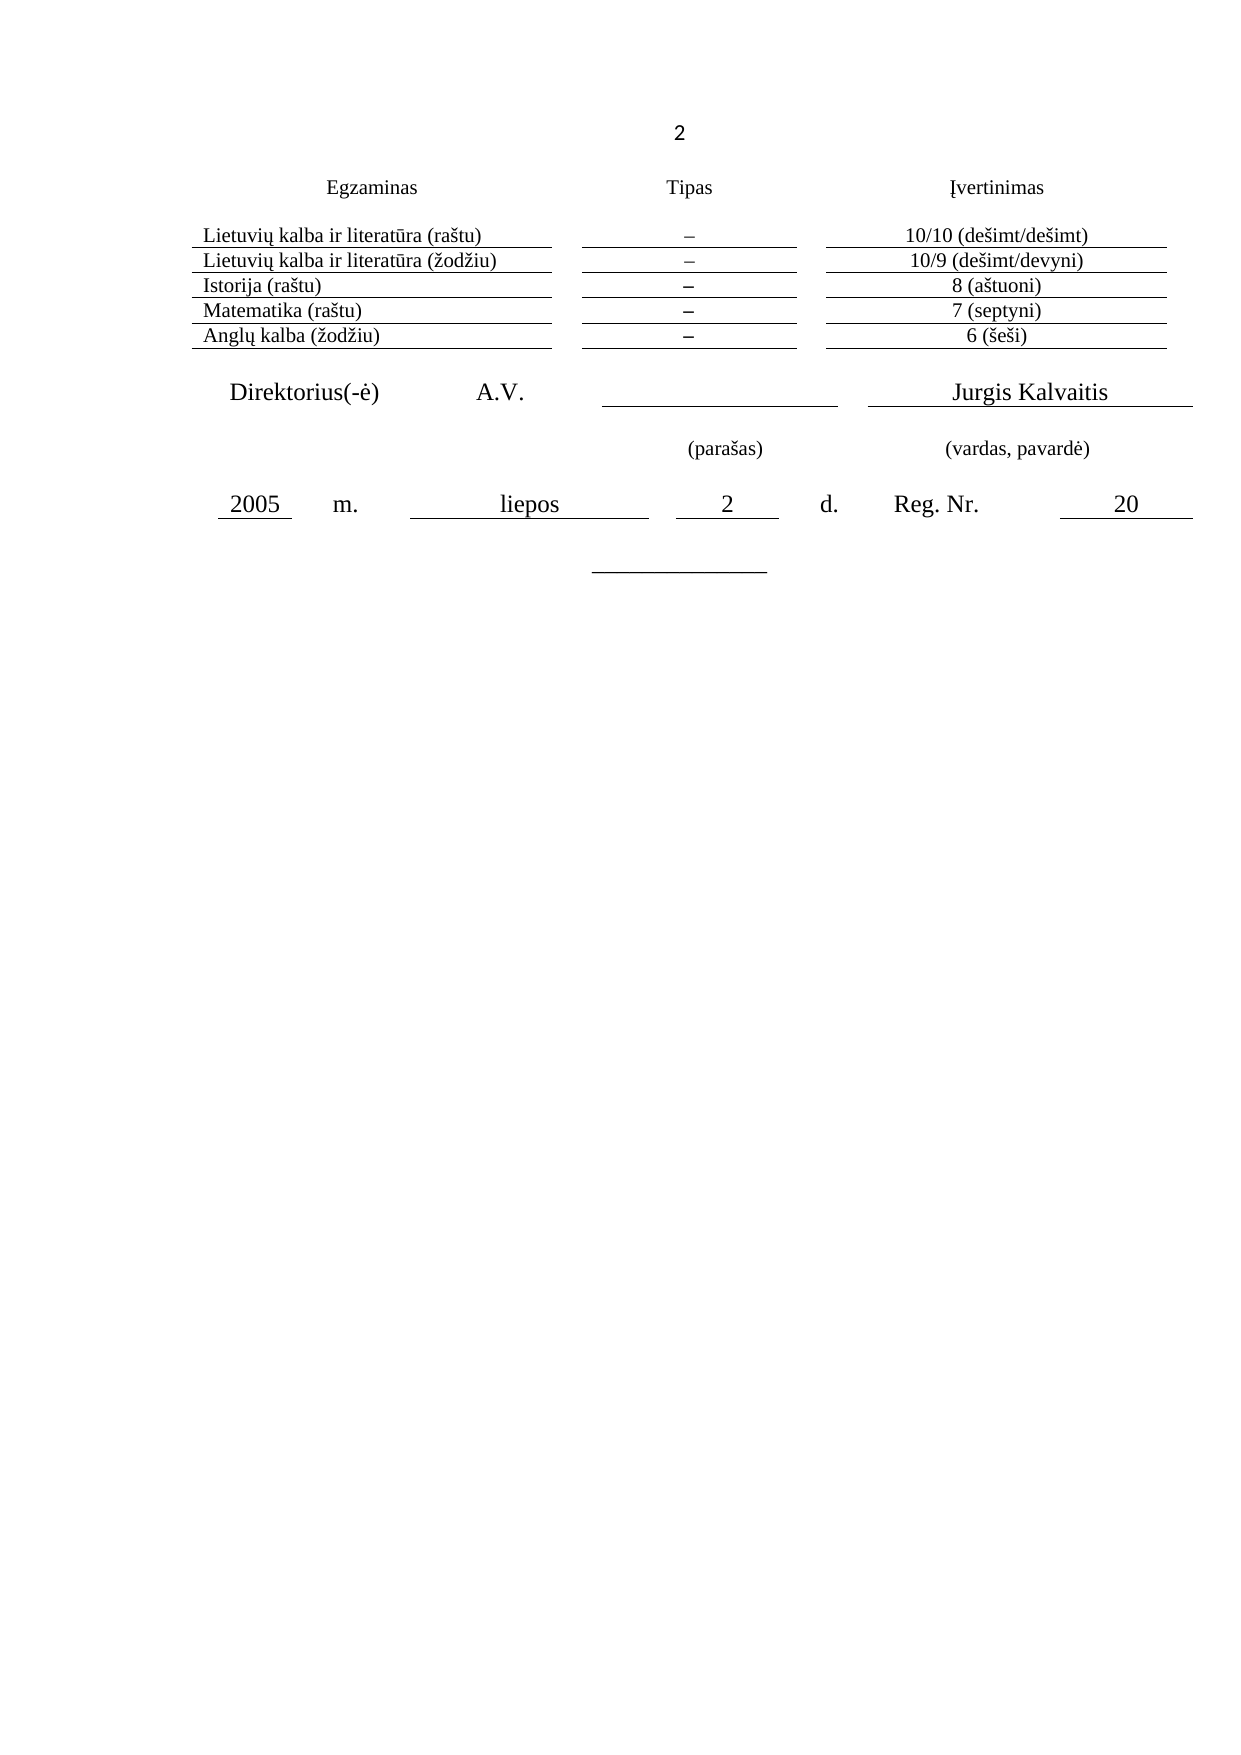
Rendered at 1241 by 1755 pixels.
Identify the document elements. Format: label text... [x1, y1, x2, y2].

table_cell – [582, 248, 797, 272]
table_header m. [321, 489, 380, 517]
text (parašas) (vardas, pavardė) [177, 436, 1181, 460]
table_cell 6 (šeši) [826, 324, 1167, 347]
table_cell – [582, 273, 797, 297]
table_cell [797, 272, 826, 297]
text ______________ [177, 547, 1181, 576]
table_cell 10/9 (dešimt/devyni) [826, 248, 1167, 272]
table_header [602, 377, 838, 406]
table_cell 10/10 (dešimt/dešimt) [826, 223, 1167, 247]
table_header d. [809, 489, 857, 517]
table_cell – [582, 223, 797, 247]
table_cell 7 (septyni) [826, 298, 1167, 322]
table_header [552, 175, 582, 223]
table_header [797, 175, 826, 223]
table_cell [797, 297, 826, 322]
table_header 2005 [218, 489, 292, 517]
table_header Jurgis Kalvaitis [868, 377, 1192, 406]
table_cell [797, 223, 826, 247]
table_header 20 [1060, 489, 1192, 517]
table_cell Anglų kalba (žodžiu) [192, 324, 552, 347]
table_cell [552, 272, 582, 297]
table_header Egzaminas [192, 175, 552, 223]
table_header [380, 489, 410, 517]
table_header [838, 377, 868, 406]
table_cell Istorija (raštu) [192, 273, 552, 297]
table_cell 8 (aštuoni) [826, 273, 1167, 297]
table_header [649, 489, 676, 517]
table_header Įvertinimas [826, 175, 1167, 223]
table_header Reg. Nr. [883, 489, 1060, 517]
table_header [558, 377, 602, 406]
table_header [857, 489, 882, 517]
table_cell [552, 323, 582, 347]
table_cell [797, 247, 826, 272]
table_cell Matematika (raštu) [192, 298, 552, 322]
table_header [292, 489, 321, 517]
table_cell – [582, 298, 797, 322]
table_header liepos [410, 489, 649, 517]
table_header Direktorius(-ė) A.V. [218, 377, 558, 406]
table_cell [797, 323, 826, 347]
table_cell [552, 223, 582, 247]
table_cell Lietuvių kalba ir literatūra (raštu) [192, 223, 552, 247]
table_cell Lietuvių kalba ir literatūra (žodžiu) [192, 248, 552, 272]
table_cell [552, 297, 582, 322]
table_cell [552, 247, 582, 272]
table_cell – [582, 324, 797, 347]
table_header 2 [676, 489, 779, 517]
table_header Tipas [582, 175, 797, 223]
table_header [779, 489, 809, 517]
